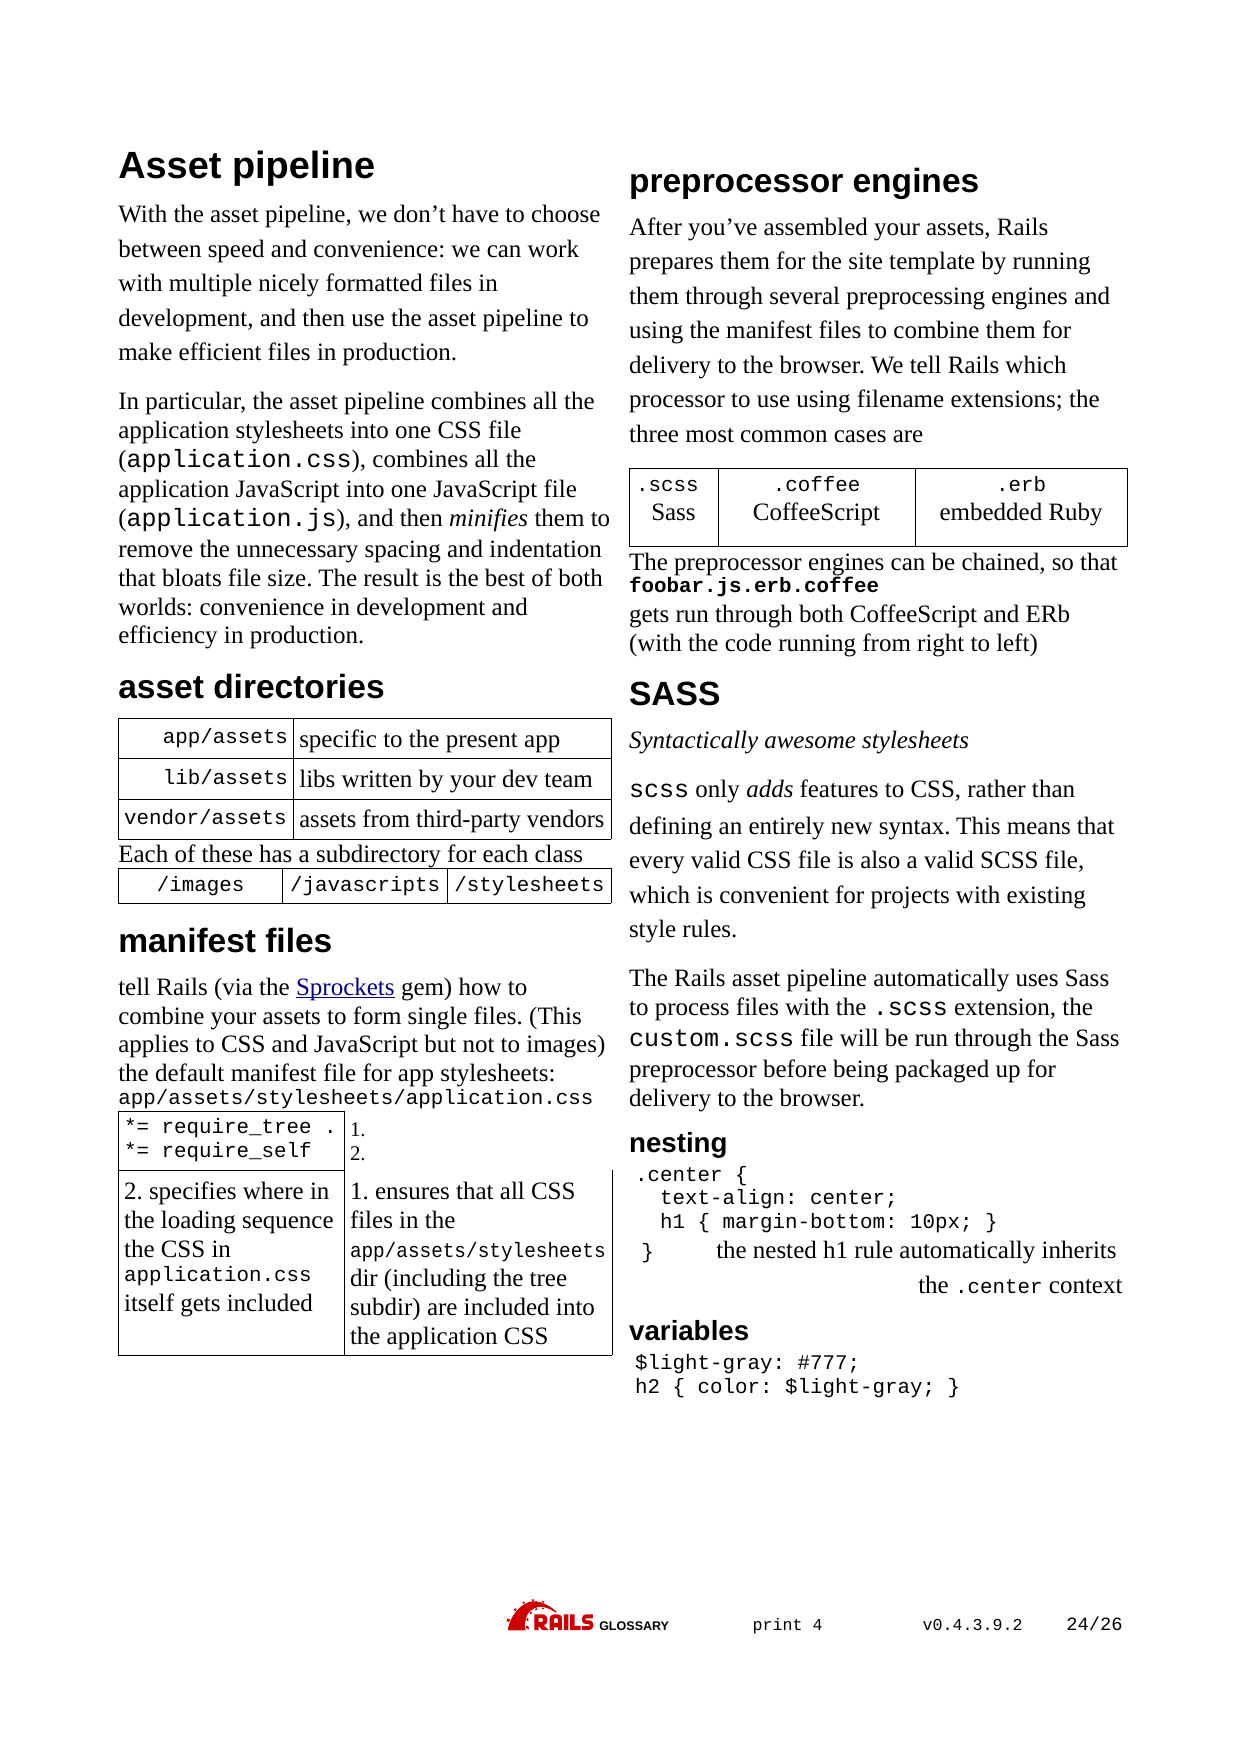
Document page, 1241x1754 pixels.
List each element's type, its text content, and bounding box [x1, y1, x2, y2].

table_header specific to the present app [294, 719, 611, 758]
subtitle manifest files [118, 921, 611, 959]
subtitle nesting [629, 1126, 1122, 1158]
table_header .scss Sass [630, 469, 718, 546]
text the .center context [629, 1270, 1122, 1299]
text scss only adds features to CSS, rather than defining an entirely new syntax. This means that every valid CSS file is also a valid SCSS file, which is convenient for projects with existing style rules. [629, 774, 1122, 943]
table_header 1. 2. [345, 1111, 612, 1170]
text After you’ve assembled your assets, Rails prepares them for the site template by running them through several preprocessing engines and using the manifest files to combine them for delivery to the browser. We tell Rails which processor to use using filename extensions; the three most common cases are [629, 212, 1122, 448]
subtitle asset directories [118, 667, 611, 706]
table_header .erb embedded Ruby [916, 469, 1127, 546]
table_header /images [119, 869, 282, 903]
table_cell 2. specifies where in the loading sequence the CSS in application.css itself gets included [119, 1171, 344, 1355]
subtitle preprocessor engines [629, 161, 1122, 199]
table_cell assets from third-party vendors [294, 800, 611, 839]
table_cell vendor/assets [119, 800, 293, 839]
table_header *= require_tree . *= require_self [119, 1112, 344, 1170]
text the default manifest file for app stylesheets: [118, 1058, 611, 1087]
table_header /stylesheets [448, 869, 611, 903]
subtitle variables [629, 1314, 1122, 1346]
text Syntactically awesome stylesheets [629, 725, 1122, 754]
text The Rails asset pipeline automatically uses Sass to process files with the .scss extension, the custom.scss file will be run through the Sass preprocessor before being packaged up for delivery to the browser. [629, 963, 1122, 1111]
table_cell libs written by your dev team [294, 759, 611, 799]
table_header $light-gray: #777; h2 { color: $light-gray; } [629, 1346, 1122, 1405]
subtitle Asset pipeline [118, 143, 611, 187]
table_cell 1. ensures that all CSS files in the app/assets/stylesheets dir (including the tree subdir) are included into the application CSS [345, 1170, 612, 1355]
table_cell lib/assets [119, 759, 293, 799]
text With the asset pipeline, we don’t have to choose between speed and convenience: we can work with multiple nicely formatted files in development, and then use the asset pipeline to make efficient files in production. [118, 199, 611, 366]
text app/assets/stylesheets/application.css [118, 1087, 611, 1111]
text The preprocessor engines can be chained, so that [629, 547, 1122, 575]
text Each of these has a subdirectory for each class [118, 840, 611, 868]
table_header /javascripts [283, 869, 447, 903]
table_header .coffee CoffeeScript [719, 469, 915, 546]
text foobar.js.erb.coffee [629, 575, 1122, 599]
table_header app/assets [119, 719, 293, 758]
text tell Rails (via the Sprockets gem) how to combine your assets to form single files. (This applies to CSS and JavaScript but not to images) [118, 972, 611, 1058]
text In particular, the asset pipeline combines all the application stylesheets into one CSS file (application.css), combines all the application JavaScript into one JavaScript file (application.js), and then minifies them to remove the unnecessary spacing and indentation that bloats file size. The result is the best of both worlds: convenience in development and efficiency in production. [118, 386, 611, 649]
text gets run through both CoffeeScript and ERb (with the code running from right to left) [629, 599, 1122, 656]
subtitle SASS [629, 674, 1122, 713]
table_header .center { text-align: center; h1 { margin-bottom: 10px; } } the nested h1 rule automatically inherits [629, 1158, 1122, 1270]
